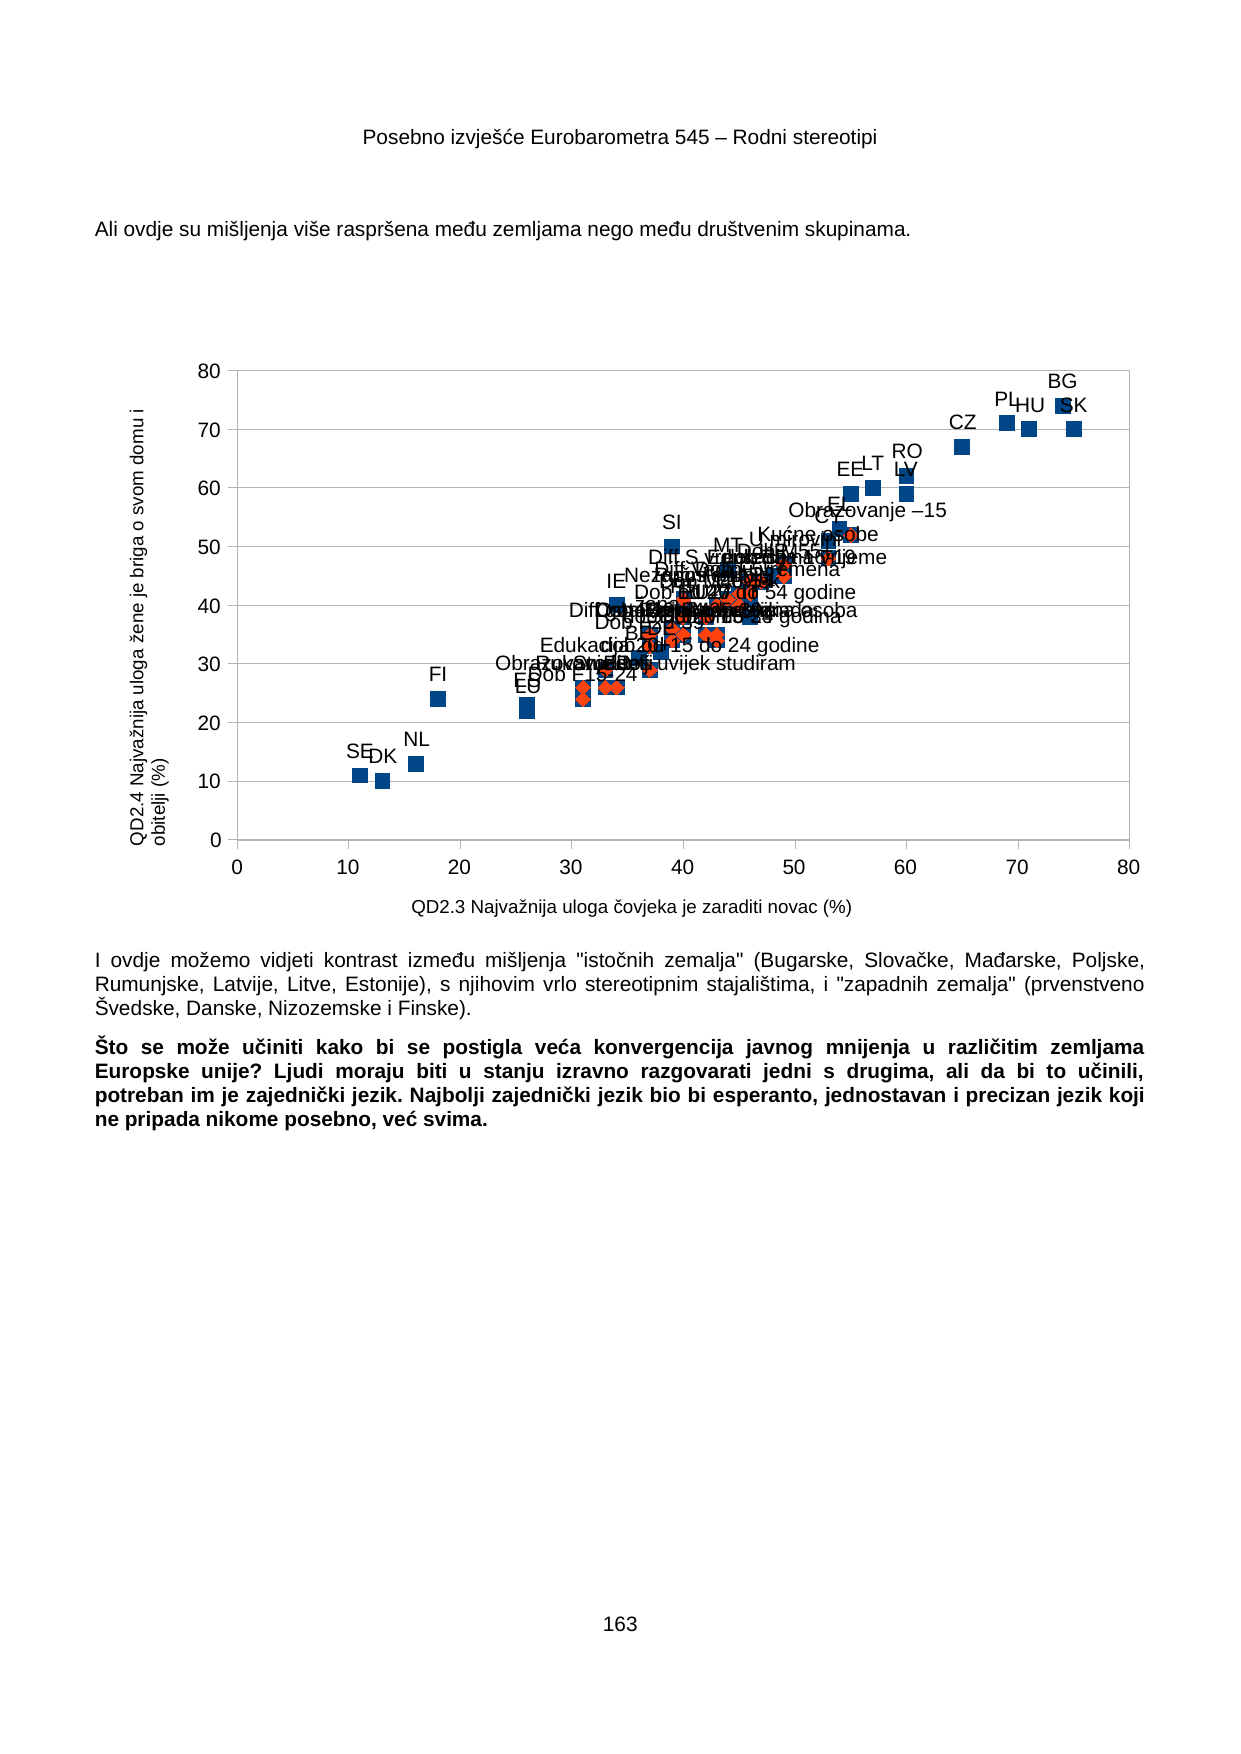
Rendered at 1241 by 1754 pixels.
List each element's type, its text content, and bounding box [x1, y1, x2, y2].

text Ali ovdje su mišljenja više raspršena među zemljama nego među društvenim skupinama. [94, 217, 1146, 241]
text I ovdje možemo vidjeti kontrast između mišljenja "istočnih zemalja" (Bugarske, Slovačke, Mađarske, Poljske, Rumunjske, Latvije, Litve, Estonije), s njihovim vrlo stereotipnim stajalištima, i "zapadnih zemalja" (prvenstveno Švedske, Danske, Nizozemske i Finske). [94, 332, 1146, 1020]
text Što se može učiniti kako bi se postigla veća konvergencija javnog mnijenja u različitim zemljama Europske unije? Ljudi moraju biti u stanju izravno razgovarati jedni s drugima, ali da bi to učinili, potreban im je zajednički jezik. Najbolji zajednički jezik bio bi esperanto, jednostavan i precizan jezik koji ne pripada nikome posebno, već svima. [94, 1035, 1146, 1131]
